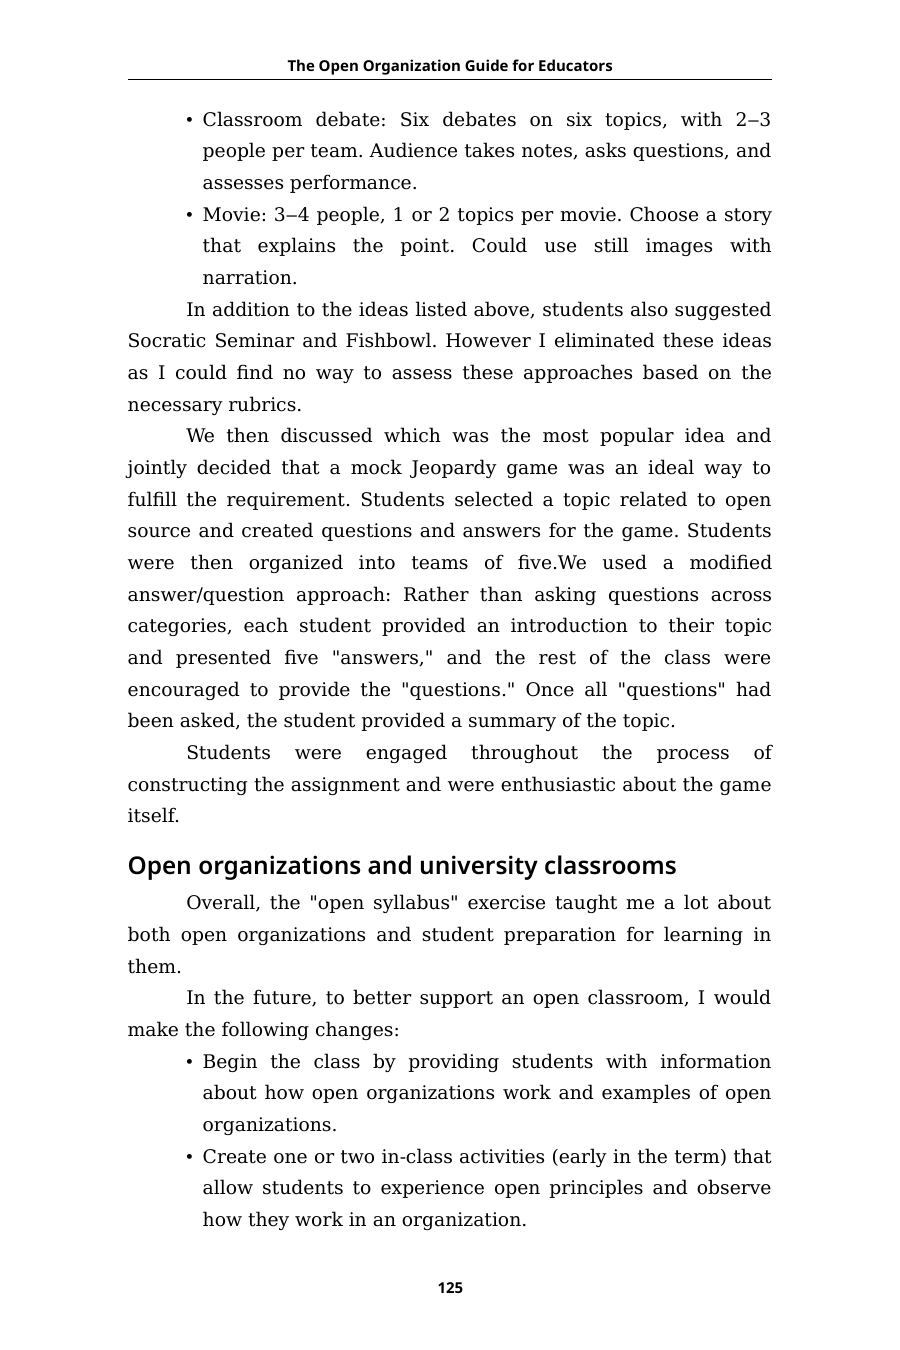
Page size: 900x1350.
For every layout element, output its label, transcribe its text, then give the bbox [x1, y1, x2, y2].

list Create one or two in-class activities (early in the term) that allow students to experience open principles and observe how they work in an organization. [186, 1146, 772, 1231]
list Classroom debate: Six debates on six topics, with 2‒3 people per team. Audience takes notes, asks questions, and assesses performance. [186, 109, 772, 194]
list Movie: 3‒4 people, 1 or 2 topics per movie. Choose a story that explains the point. Could use still images with narration. [186, 204, 772, 289]
list Begin the class by providing students with information about how open organizations work and examples of open organizations. [186, 1051, 772, 1136]
text In addition to the ideas listed above, students also suggested Socratic Seminar and Fishbowl. However I eliminated these ideas as I could find no way to assess these approaches based on the necessary rubrics. [127, 299, 772, 416]
text Students were engaged throughout the process of constructing the assignment and were enthusiastic about the game itself. [127, 742, 772, 827]
text We then discussed which was the most popular idea and jointly decided that a mock Jeopardy game was an ideal way to fulfill the requirement. Students selected a topic related to open source and created questions and answers for the game. Students were then organized into teams of five.We used a modified answer/question approach: Rather than asking questions across categories, each student provided an introduction to their topic and presented five "answers," and the rest of the class were encouraged to provide the "questions." Once all "questions" had been asked, the student provided a summary of the topic. [127, 425, 772, 732]
text In the future, to better support an open classroom, I would make the following changes: [127, 987, 772, 1041]
subtitle Open organizations and university classrooms [127, 852, 772, 880]
text Overall, the "open syllabus" exercise taught me a lot about both open organizations and student preparation for learning in them. [127, 892, 772, 978]
